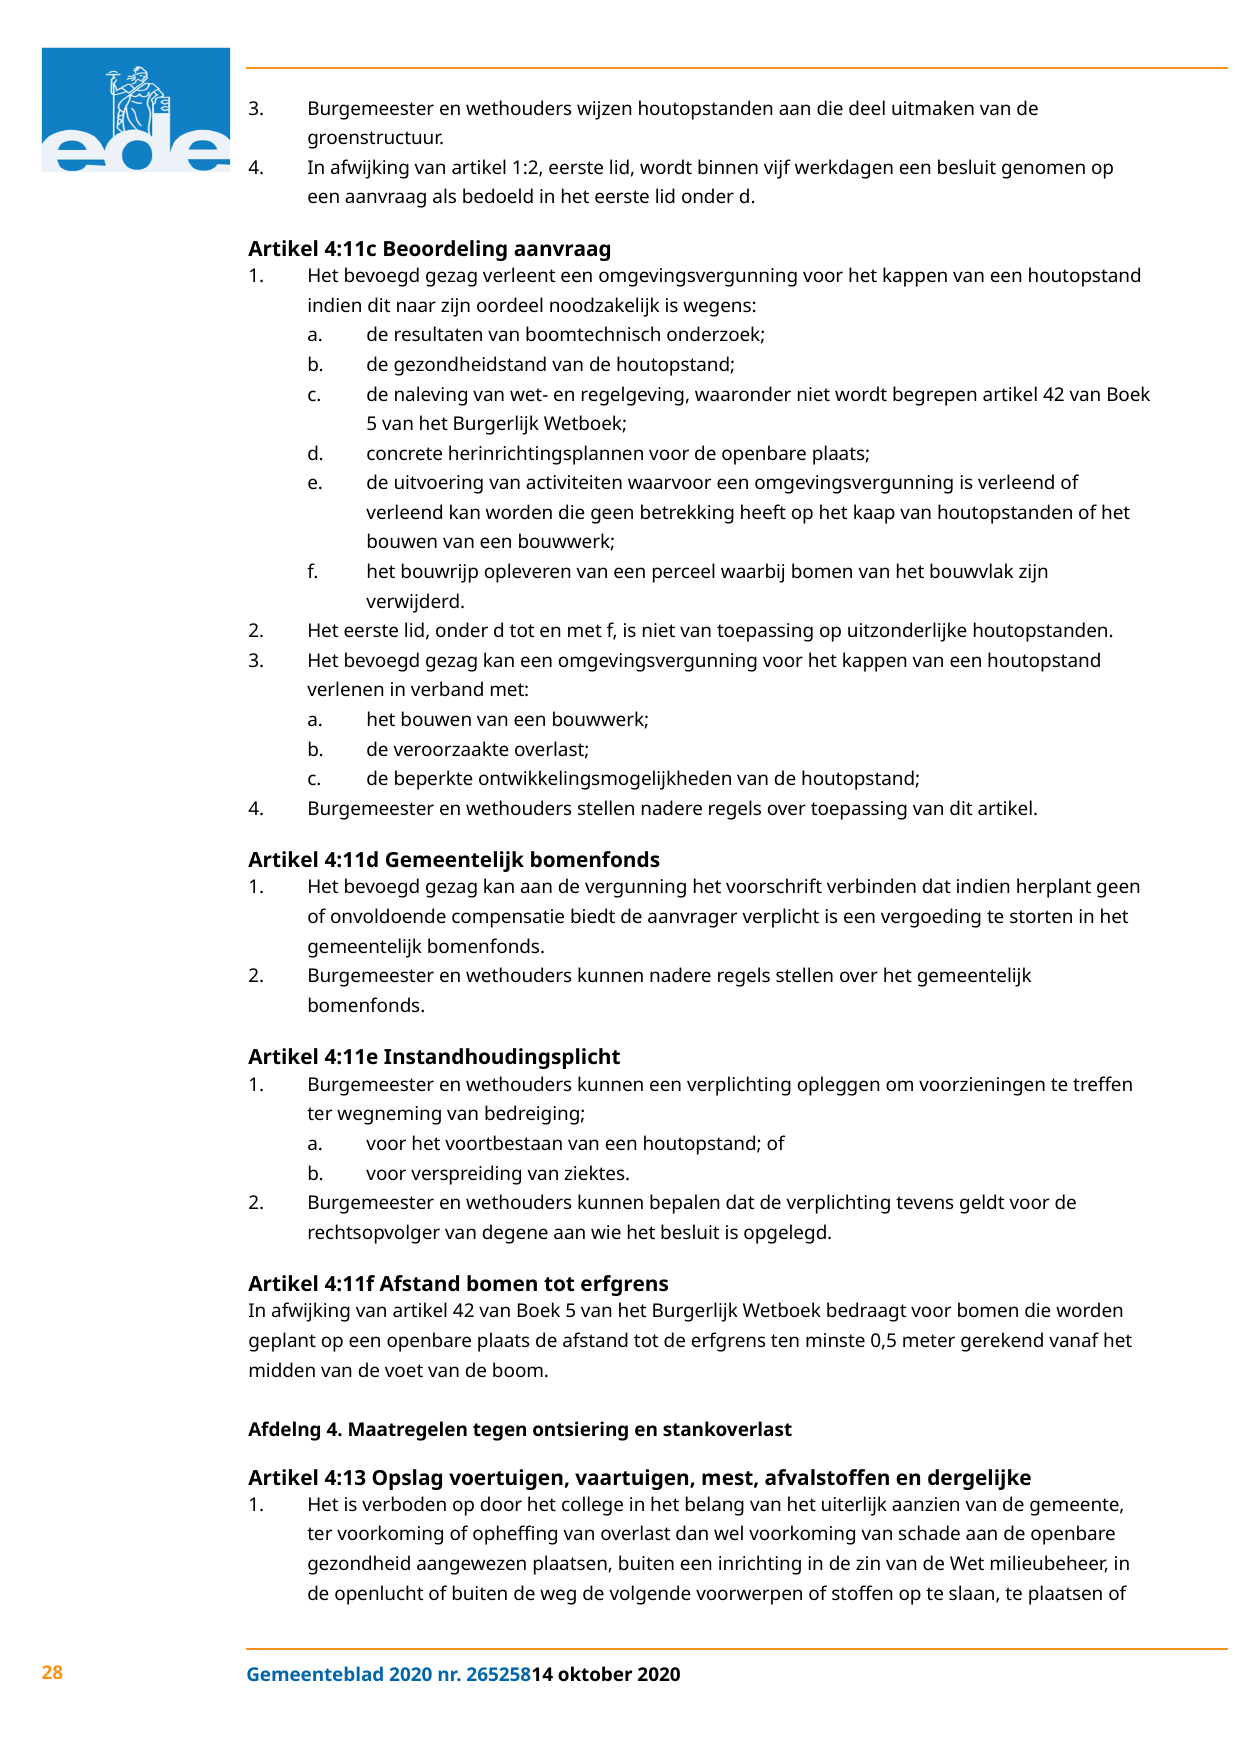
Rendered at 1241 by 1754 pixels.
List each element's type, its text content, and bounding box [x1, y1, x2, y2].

list concrete herinrichtingsplannen voor de openbare plaats; [307, 440, 1152, 466]
list Burgemeester en wethouders kunnen bepalen dat de verplichting tevens geldt voor de rechtsopvolger van degene aan wie het besluit is opgelegd. [248, 1189, 1152, 1244]
list Het bevoegd gezag kan een omgevingsvergunning voor het kappen van een houtopstand verlenen in verband met: [248, 647, 1152, 702]
list voor verspreiding van ziektes. [307, 1160, 1152, 1185]
text Artikel 4:11f Afstand bomen tot erfgrens [248, 1269, 1152, 1298]
list het bouwen van een bouwwerk; [307, 706, 1152, 732]
text Afdelng 4. Maatregelen tegen ontsiering en stankoverlast [248, 1416, 1152, 1442]
text Artikel 4:13 Opslag voertuigen, vaartuigen, mest, afvalstoffen en dergelijke [248, 1463, 1152, 1491]
list de gezondheidstand van de houtopstand; [307, 351, 1152, 377]
list Burgemeester en wethouders kunnen een verplichting opleggen om voorzieningen te treffen ter wegneming van bedreiging; [248, 1071, 1152, 1126]
list het bouwrijp opleveren van een perceel waarbij bomen van het bouwvlak zijn verwijderd. [307, 558, 1152, 613]
text Artikel 4:11c Beoordeling aanvraag [248, 234, 1152, 262]
text Artikel 4:11e Instandhoudingsplicht [248, 1042, 1152, 1071]
picture [41, 47, 231, 172]
list Het eerste lid, onder d tot en met f, is niet van toepassing op uitzonderlijke houtopstanden. [248, 617, 1152, 643]
list Het is verboden op door het college in het belang van het uiterlijk aanzien van de gemeente, ter voorkoming of opheffing van overlast dan wel voorkoming van schade aan de openbare gezondheid aangewezen plaatsen, buiten een inrichting in de zin van de Wet milieubeheer, in de openlucht of buiten de weg de volgende voorwerpen of stoffen op te slaan, te plaatsen of [248, 1491, 1152, 1606]
list de veroorzaakte overlast; [307, 736, 1152, 761]
list Het bevoegd gezag verleent een omgevingsvergunning voor het kappen van een houtopstand indien dit naar zijn oordeel noodzakelijk is wegens: [248, 262, 1152, 318]
text Artikel 4:11d Gemeentelijk bomenfonds [248, 845, 1152, 874]
list Burgemeester en wethouders kunnen nadere regels stellen over het gemeentelijk bomenfonds. [248, 962, 1152, 1018]
list de beperkte ontwikkelingsmogelijkheden van de houtopstand; [307, 765, 1152, 791]
list In afwijking van artikel 1:2, eerste lid, wordt binnen vijf werkdagen een besluit genomen op een aanvraag als bedoeld in het eerste lid onder d. [248, 154, 1152, 209]
text In afwijking van artikel 42 van Boek 5 van het Burgerlijk Wetboek bedraagt voor bomen die worden geplant op een openbare plaats de afstand tot de erfgrens ten minste 0,5 meter gerekend vanaf het midden van de voet van de boom. [248, 1298, 1152, 1383]
list Burgemeester en wethouders stellen nadere regels over toepassing van dit artikel. [248, 795, 1152, 821]
list de naleving van wet- en regelgeving, waaronder niet wordt begrepen artikel 42 van Boek 5 van het Burgerlijk Wetboek; [307, 381, 1152, 436]
list de uitvoering van activiteiten waarvoor een omgevingsvergunning is verleend of verleend kan worden die geen betrekking heeft op het kaap van houtopstanden of het bouwen van een bouwwerk; [307, 469, 1152, 554]
list voor het voortbestaan van een houtopstand; of [307, 1130, 1152, 1156]
list de resultaten van boomtechnisch onderzoek; [307, 322, 1152, 347]
list Het bevoegd gezag kan aan de vergunning het voorschrift verbinden dat indien herplant geen of onvoldoende compensatie biedt de aanvrager verplicht is een vergoeding te storten in het gemeentelijk bomenfonds. [248, 874, 1152, 959]
list Burgemeester en wethouders wijzen houtopstanden aan die deel uitmaken van de groenstructuur. [248, 95, 1152, 150]
